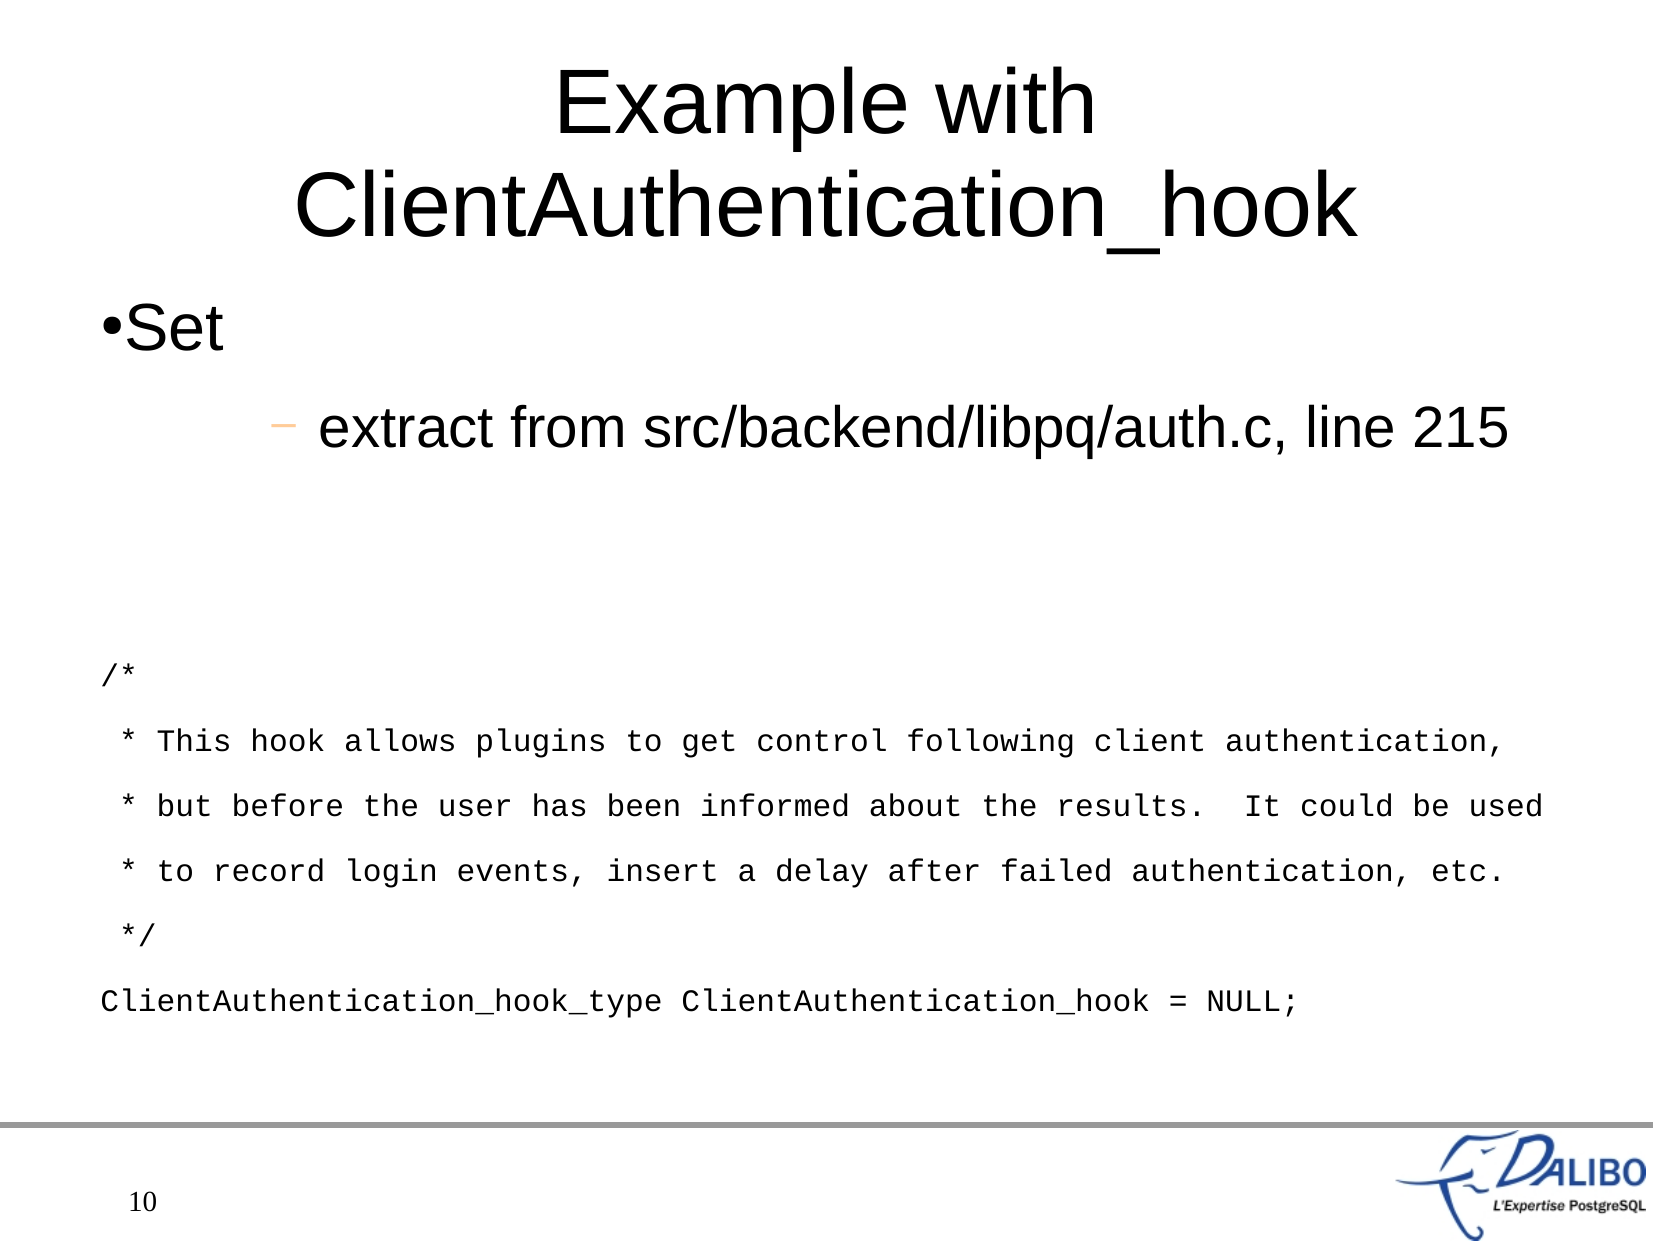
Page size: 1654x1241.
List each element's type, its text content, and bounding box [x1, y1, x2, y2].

list Set extract from src/backend/libpq/auth.c, line 215 /* * This hook allows plugins to get control following client authentication, * but before the user has been informed about the results. It could be used * to record login events, insert a delay after failed authentication, etc. */ ClientAuthentication_hook_type ClientAuthentication_hook = NULL; [82, 290, 1571, 1109]
title Example with ClientAuthentication_hook [82, 49, 1571, 257]
picture [1395, 1130, 1646, 1241]
